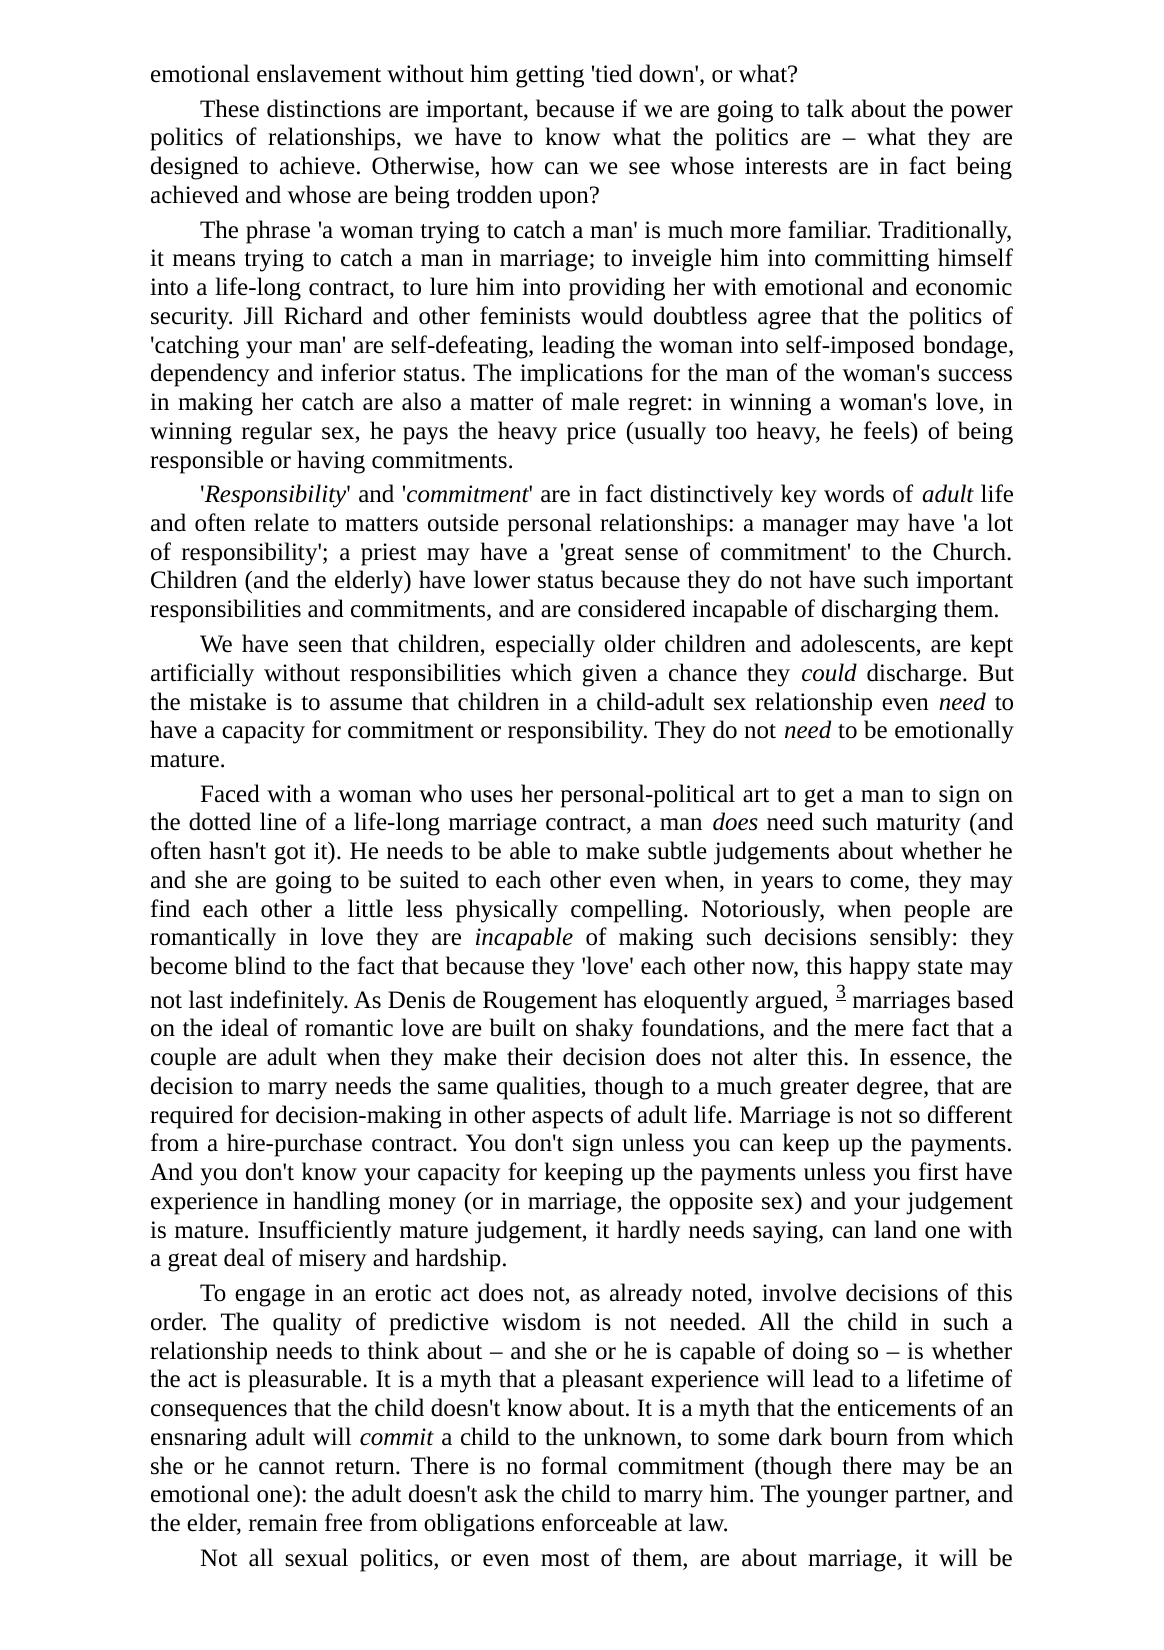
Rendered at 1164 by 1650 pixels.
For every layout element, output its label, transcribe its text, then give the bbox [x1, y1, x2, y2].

text These distinctions are important, because if we are going to talk about the power politics of relationships, we have to know what the politics are – what they are designed to achieve. Otherwise, how can we see whose interests are in fact being achieved and whose are being trodden upon? [150, 94, 1014, 209]
text Not all sexual politics, or even most of them, are about marriage, it will be [150, 1543, 1014, 1572]
text To engage in an erotic act does not, as already noted, involve decisions of this order. The quality of predictive wisdom is not needed. All the child in such a relationship needs to think about – and she or he is capable of doing so – is whether the act is pleasurable. It is a myth that a pleasant experience will lead to a lifetime of consequences that the child doesn't know about. It is a myth that the enticements of an ensnaring adult will commit a child to the unknown, to some dark bourn from which she or he cannot return. There is no formal commitment (though there may be an emotional one): the adult doesn't ask the child to marry him. The younger partner, and the elder, remain free from obligations enforceable at law. [150, 1278, 1014, 1537]
text We have seen that children, especially older children and adolescents, are kept artificially without responsibilities which given a chance they could discharge. But the mistake is to assume that children in a child-adult sex relationship even need to have a capacity for commitment or responsibility. They do not need to be emotionally mature. [150, 629, 1014, 773]
text Faced with a woman who uses her personal-political art to get a man to sign on the dotted line of a life-long marriage contract, a man does need such maturity (and often hasn't got it). He needs to be able to make subtle judgements about whether he and she are going to be suited to each other even when, in years to come, they may find each other a little less physically compelling. Notoriously, when people are romantically in love they are incapable of making such decisions sensibly: they become blind to the fact that because they 'love' each other now, this happy state may not last indefinitely. As Denis de Rougement has eloquently argued, 3 marriages based on the ideal of romantic love are built on shaky foundations, and the mere fact that a couple are adult when they make their decision does not alter this. In essence, the decision to marry needs the same qualities, though to a much greater degree, that are required for decision-making in other aspects of adult life. Marriage is not so different from a hire-purchase contract. You don't sign unless you can keep up the payments. And you don't know your capacity for keeping up the payments unless you first have experience in handling money (or in marriage, the opposite sex) and your judgement is mature. Insufficiently mature judgement, it hardly needs saying, can land one with a great deal of misery and hardship. [150, 779, 1014, 1272]
text The phrase 'a woman trying to catch a man' is much more familiar. Traditionally, it means trying to catch a man in marriage; to inveigle him into committing himself into a life-long contract, to lure him into providing her with emotional and economic security. Jill Richard and other feminists would doubtless agree that the politics of 'catching your man' are self-defeating, leading the woman into self-imposed bondage, dependency and inferior status. The implications for the man of the woman's success in making her catch are also a matter of male regret: in winning a woman's love, in winning regular sex, he pays the heavy price (usually too heavy, he feels) of being responsible or having commitments. [150, 215, 1014, 473]
text emotional enslavement without him getting 'tied down', or what? [150, 59, 1014, 88]
text 'Responsibility' and 'commitment' are in fact distinctively key words of adult life and often relate to matters outside personal relationships: a manager may have 'a lot of responsibility'; a priest may have a 'great sense of commitment' to the Church. Children (and the elderly) have lower status because they do not have such important responsibilities and commitments, and are considered incapable of discharging them. [150, 479, 1014, 623]
